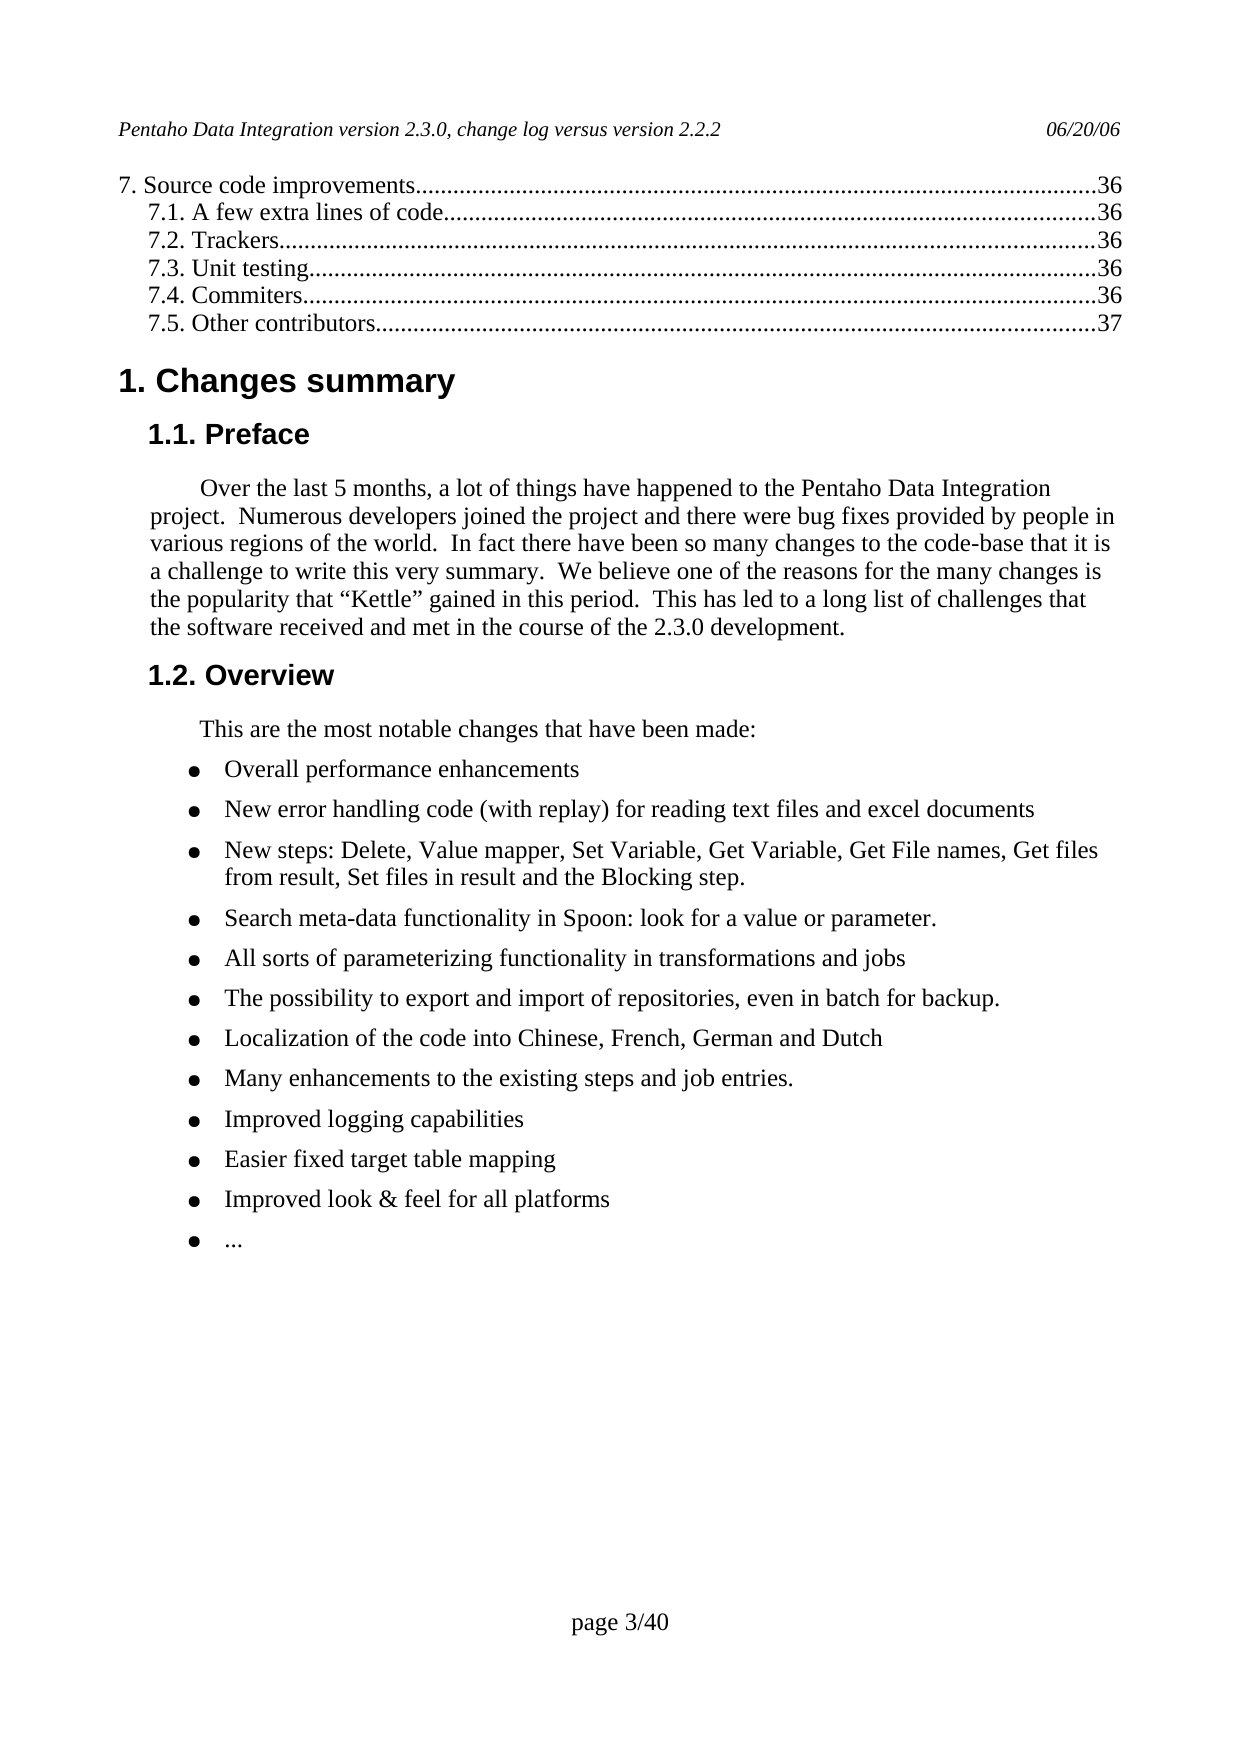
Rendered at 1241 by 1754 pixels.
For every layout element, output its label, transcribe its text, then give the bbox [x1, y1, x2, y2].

list Improved logging capabilities [187, 1105, 1122, 1132]
list Overall performance enhancements [187, 755, 1122, 783]
list Improved look & feel for all platforms [187, 1185, 1122, 1213]
list All sorts of parameterizing functionality in transformations and jobs [187, 944, 1122, 972]
list Many enhancements to the existing steps and job entries. [187, 1064, 1122, 1092]
list Localization of the code into Chinese, French, German and Dutch [187, 1024, 1122, 1052]
text 7.5. Other contributors 37 [148, 309, 1122, 337]
text 7.1. A few extra lines of code 36 [148, 198, 1122, 226]
text 7.3. Unit testing 36 [148, 254, 1122, 282]
subtitle Overview [148, 659, 1122, 691]
list New steps: Delete, Value mapper, Set Variable, Get Variable, Get File names, Get files from result, Set files in result and the Blocking step. [187, 836, 1122, 891]
subtitle Preface [148, 418, 1122, 451]
text 7.4. Commiters 36 [148, 282, 1122, 309]
list ... [187, 1225, 1122, 1253]
list Search meta-data functionality in Spoon: look for a value or parameter. [187, 904, 1122, 931]
text Over the last 5 months, a lot of things have happened to the Pentaho Data Integration project. Numerous developers joined the project and there were bug fixes provided by people in various regions of the world. In fact there have been so many changes to the code-base that it is a challenge to write this very summary. We believe one of the reasons for the many changes is the popularity that “Kettle” gained in this period. This has led to a long list of challenges that the software received and met in the course of the 2.3.0 development. [150, 474, 1122, 640]
list New error handling code (with replay) for reading text files and excel documents [187, 796, 1122, 823]
text 7. Source code improvements 36 [118, 171, 1122, 198]
list Easier fixed target table mapping [187, 1145, 1122, 1173]
subtitle Changes summary [118, 362, 1122, 399]
text This are the most notable changes that have been made: [149, 715, 1122, 743]
text 7.2. Trackers 36 [148, 226, 1122, 254]
list The possibility to export and import of repositories, even in batch for backup. [187, 984, 1122, 1012]
